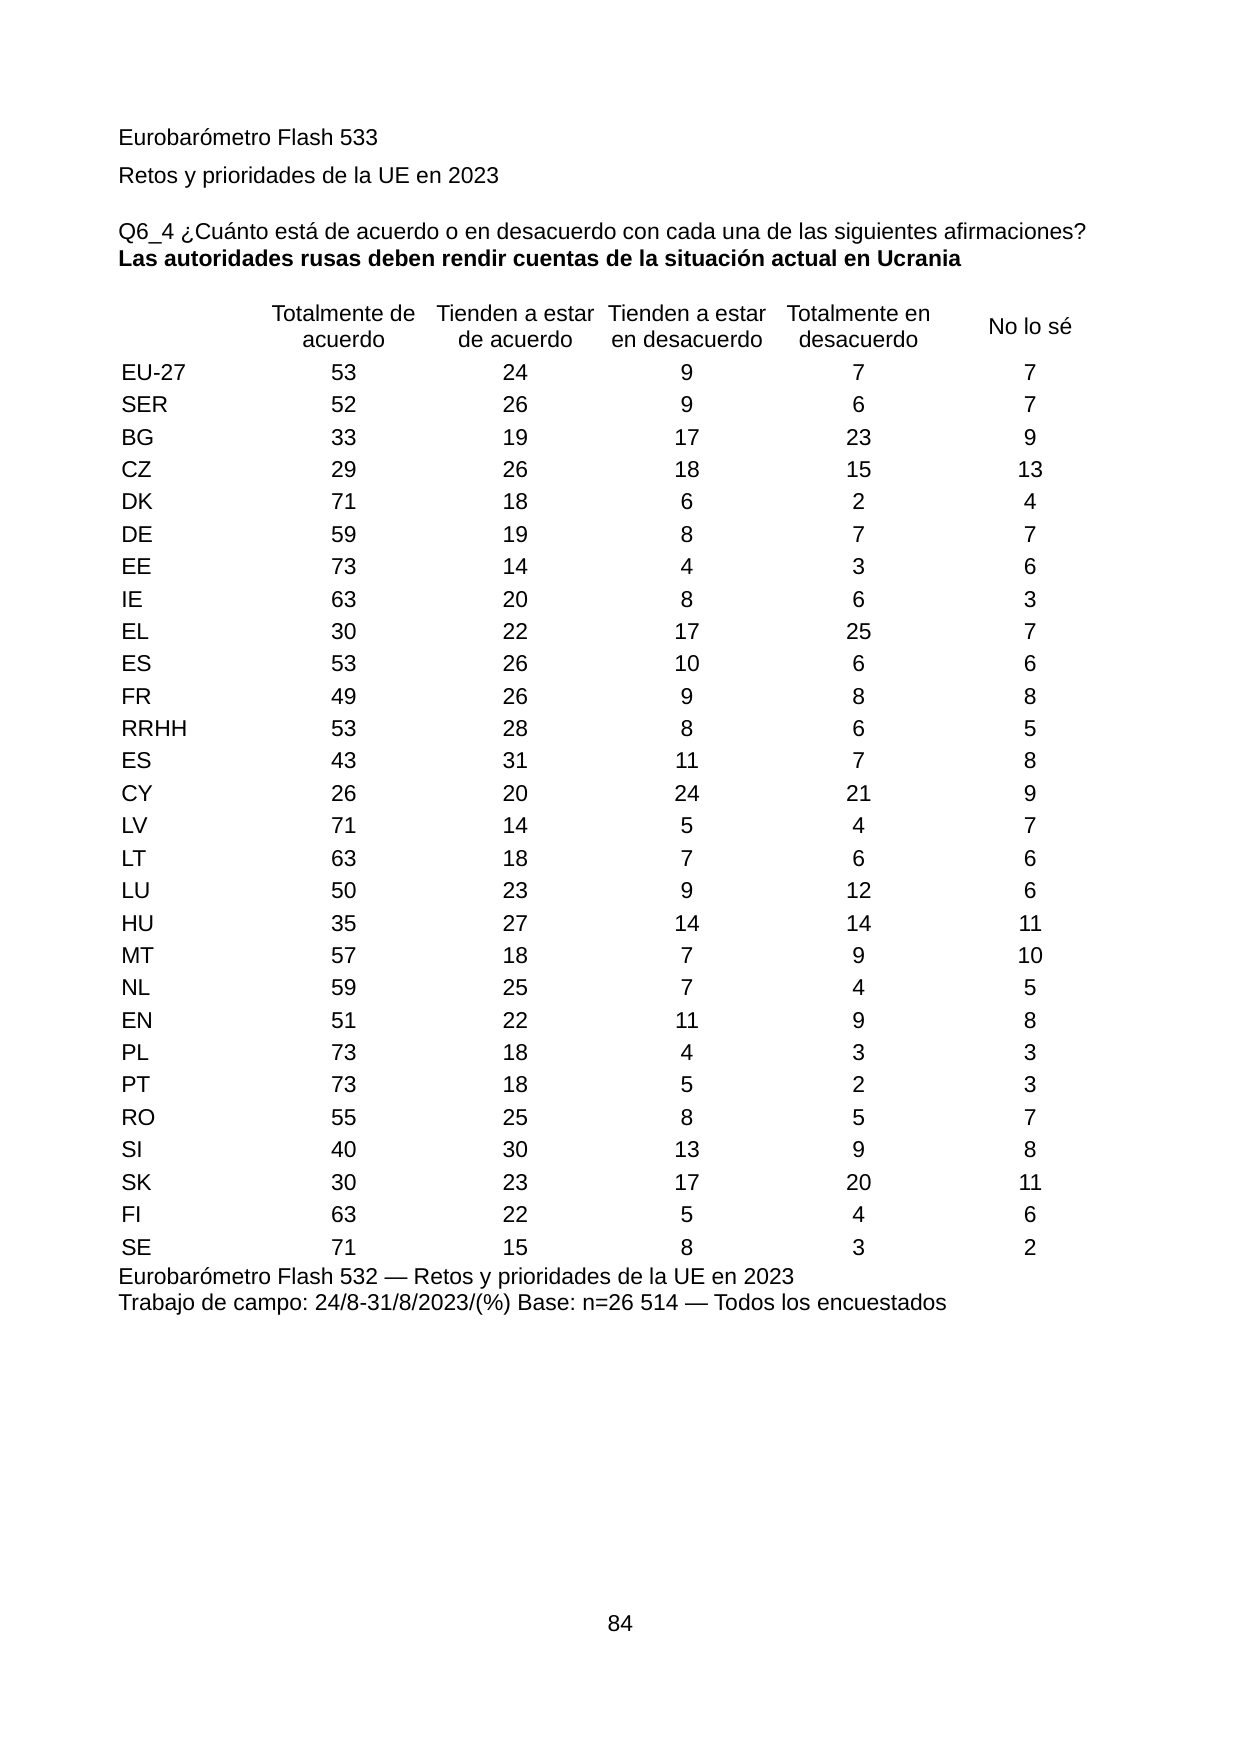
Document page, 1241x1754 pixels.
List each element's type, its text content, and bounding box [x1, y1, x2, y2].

table_cell 9 [773, 1004, 944, 1036]
table_cell 4 [601, 550, 773, 582]
table_cell 59 [258, 971, 429, 1004]
table_cell FR [118, 680, 258, 712]
table_cell 31 [429, 745, 601, 777]
table_cell LV [118, 809, 258, 842]
table_cell 19 [429, 421, 601, 453]
table_cell 5 [944, 712, 1116, 744]
table_cell 14 [429, 550, 601, 582]
table_cell 21 [773, 777, 944, 809]
table_cell 6 [944, 550, 1116, 582]
table_cell 14 [429, 809, 601, 842]
table_cell 18 [429, 842, 601, 874]
table_cell 24 [429, 356, 601, 388]
table_cell 53 [258, 356, 429, 388]
table_cell 3 [944, 583, 1116, 615]
table_cell LU [118, 874, 258, 906]
table_cell 30 [258, 615, 429, 647]
table_cell 3 [944, 1036, 1116, 1068]
table_cell 18 [601, 453, 773, 485]
table_cell 25 [429, 971, 601, 1004]
table_cell 15 [429, 1230, 601, 1263]
table_cell 8 [773, 680, 944, 712]
table_cell 8 [601, 583, 773, 615]
table_cell 18 [429, 1036, 601, 1068]
table_cell 9 [601, 356, 773, 388]
table_cell 26 [258, 777, 429, 809]
table_cell 7 [773, 356, 944, 388]
table_cell 25 [773, 615, 944, 647]
table_cell 57 [258, 939, 429, 971]
table_cell 28 [429, 712, 601, 744]
table_cell 6 [944, 874, 1116, 906]
table_cell ES [118, 745, 258, 777]
table_cell 3 [773, 550, 944, 582]
table_cell 2 [944, 1230, 1116, 1263]
table_cell 23 [429, 1166, 601, 1198]
table_cell 53 [258, 712, 429, 744]
table_cell 18 [429, 485, 601, 518]
table_cell 8 [944, 745, 1116, 777]
table_cell 25 [429, 1101, 601, 1133]
table_cell 55 [258, 1101, 429, 1133]
table_cell 30 [429, 1133, 601, 1166]
table_cell 9 [601, 388, 773, 421]
table_cell 71 [258, 1230, 429, 1263]
table_cell 24 [601, 777, 773, 809]
table_cell 26 [429, 453, 601, 485]
table_cell 6 [944, 842, 1116, 874]
table_cell 6 [944, 647, 1116, 680]
table_cell 5 [944, 971, 1116, 1004]
table_cell 63 [258, 842, 429, 874]
table_cell DK [118, 485, 258, 518]
table_header Tienden a estar en desacuerdo [601, 297, 773, 356]
table_cell 3 [944, 1069, 1116, 1101]
table_cell 43 [258, 745, 429, 777]
table_cell 4 [773, 1198, 944, 1230]
table_cell 26 [429, 388, 601, 421]
table_cell 51 [258, 1004, 429, 1036]
table_cell 12 [773, 874, 944, 906]
table_cell 9 [773, 939, 944, 971]
table_cell 26 [429, 647, 601, 680]
text Trabajo de campo: 24/8-31/8/2023/(%) Base: n=26 514 — Todos los encuestados [118, 1289, 1122, 1316]
table_cell SE [118, 1230, 258, 1263]
table_cell PT [118, 1069, 258, 1101]
table_cell 35 [258, 906, 429, 939]
table_header No lo sé [944, 297, 1116, 356]
table_cell 20 [773, 1166, 944, 1198]
table_cell 3 [773, 1230, 944, 1263]
table_cell 13 [944, 453, 1116, 485]
table_cell 7 [944, 809, 1116, 842]
table_cell 18 [429, 1069, 601, 1101]
table_cell 73 [258, 550, 429, 582]
table_cell 6 [944, 1198, 1116, 1230]
table_cell NL [118, 971, 258, 1004]
table_cell 8 [601, 712, 773, 744]
table_cell 5 [773, 1101, 944, 1133]
table_cell 2 [773, 1069, 944, 1101]
table_cell 7 [601, 842, 773, 874]
table_cell 7 [944, 388, 1116, 421]
table_cell 30 [258, 1166, 429, 1198]
table_cell SK [118, 1166, 258, 1198]
table_cell 13 [601, 1133, 773, 1166]
table_cell 73 [258, 1069, 429, 1101]
table_cell 8 [601, 1230, 773, 1263]
table_cell 8 [601, 518, 773, 550]
table_cell 59 [258, 518, 429, 550]
table_cell 6 [773, 842, 944, 874]
table_cell 4 [601, 1036, 773, 1068]
table_cell EL [118, 615, 258, 647]
table_cell 6 [773, 388, 944, 421]
table_cell 50 [258, 874, 429, 906]
table_cell 4 [773, 809, 944, 842]
table_cell 8 [601, 1101, 773, 1133]
table_cell 15 [773, 453, 944, 485]
table_cell 20 [429, 777, 601, 809]
table_header Totalmente de acuerdo [258, 297, 429, 356]
table_cell 40 [258, 1133, 429, 1166]
table_cell EN [118, 1004, 258, 1036]
table_cell 22 [429, 1004, 601, 1036]
table_cell 53 [258, 647, 429, 680]
table_cell 17 [601, 1166, 773, 1198]
table_cell 11 [601, 1004, 773, 1036]
table_cell 63 [258, 583, 429, 615]
table_cell IE [118, 583, 258, 615]
table_cell ES [118, 647, 258, 680]
table_cell EE [118, 550, 258, 582]
table_cell 19 [429, 518, 601, 550]
table_cell BG [118, 421, 258, 453]
table_cell 9 [944, 421, 1116, 453]
table_cell 9 [601, 874, 773, 906]
table_cell 9 [944, 777, 1116, 809]
table_cell MT [118, 939, 258, 971]
table_cell 4 [773, 971, 944, 1004]
table_cell 6 [601, 485, 773, 518]
text Q6_4 ¿Cuánto está de acuerdo o en desacuerdo con cada una de las siguientes afirmaciones? [118, 218, 1122, 244]
table_cell EU-27 [118, 356, 258, 388]
table_cell LT [118, 842, 258, 874]
table_cell 22 [429, 1198, 601, 1230]
table_cell SI [118, 1133, 258, 1166]
table_cell DE [118, 518, 258, 550]
table_cell 52 [258, 388, 429, 421]
table_cell 9 [601, 680, 773, 712]
table_cell 8 [944, 1133, 1116, 1166]
table_cell 10 [944, 939, 1116, 971]
table_cell 17 [601, 615, 773, 647]
table_cell 63 [258, 1198, 429, 1230]
table_cell 17 [601, 421, 773, 453]
table_cell 49 [258, 680, 429, 712]
table_cell 4 [944, 485, 1116, 518]
table_cell 6 [773, 647, 944, 680]
table_cell 2 [773, 485, 944, 518]
table_cell 6 [773, 583, 944, 615]
table_cell 14 [773, 906, 944, 939]
table_header Tienden a estar de acuerdo [429, 297, 601, 356]
table_cell 7 [944, 356, 1116, 388]
table_cell 27 [429, 906, 601, 939]
table_cell 11 [944, 906, 1116, 939]
table_cell 9 [773, 1133, 944, 1166]
table_cell 7 [601, 971, 773, 1004]
table_cell 5 [601, 1198, 773, 1230]
table_cell CY [118, 777, 258, 809]
table_cell CZ [118, 453, 258, 485]
table_cell SER [118, 388, 258, 421]
table_cell 71 [258, 485, 429, 518]
table_cell 7 [944, 518, 1116, 550]
table_cell 6 [773, 712, 944, 744]
table_cell 7 [601, 939, 773, 971]
table_cell FI [118, 1198, 258, 1230]
table_cell 11 [944, 1166, 1116, 1198]
table_cell 7 [773, 745, 944, 777]
table_cell 33 [258, 421, 429, 453]
table_cell RRHH [118, 712, 258, 744]
table_cell 20 [429, 583, 601, 615]
table_cell 7 [944, 1101, 1116, 1133]
text Eurobarómetro Flash 532 — Retos y prioridades de la UE en 2023 [118, 1263, 1122, 1289]
table_cell 23 [773, 421, 944, 453]
table_cell 3 [773, 1036, 944, 1068]
table_cell 71 [258, 809, 429, 842]
table_cell 18 [429, 939, 601, 971]
table_cell RO [118, 1101, 258, 1133]
table_header Totalmente en desacuerdo [773, 297, 944, 356]
table_cell 5 [601, 1069, 773, 1101]
table_cell 23 [429, 874, 601, 906]
table_cell PL [118, 1036, 258, 1068]
table_cell 8 [944, 1004, 1116, 1036]
table_cell 14 [601, 906, 773, 939]
table_cell 7 [773, 518, 944, 550]
table_cell 29 [258, 453, 429, 485]
table_cell 10 [601, 647, 773, 680]
table_header [118, 297, 258, 356]
table_cell 7 [944, 615, 1116, 647]
table_cell 26 [429, 680, 601, 712]
table_cell 8 [944, 680, 1116, 712]
table_cell 11 [601, 745, 773, 777]
table_cell HU [118, 906, 258, 939]
table_cell 22 [429, 615, 601, 647]
table_cell 5 [601, 809, 773, 842]
table_cell 73 [258, 1036, 429, 1068]
text Las autoridades rusas deben rendir cuentas de la situación actual en Ucrania [118, 244, 1122, 271]
